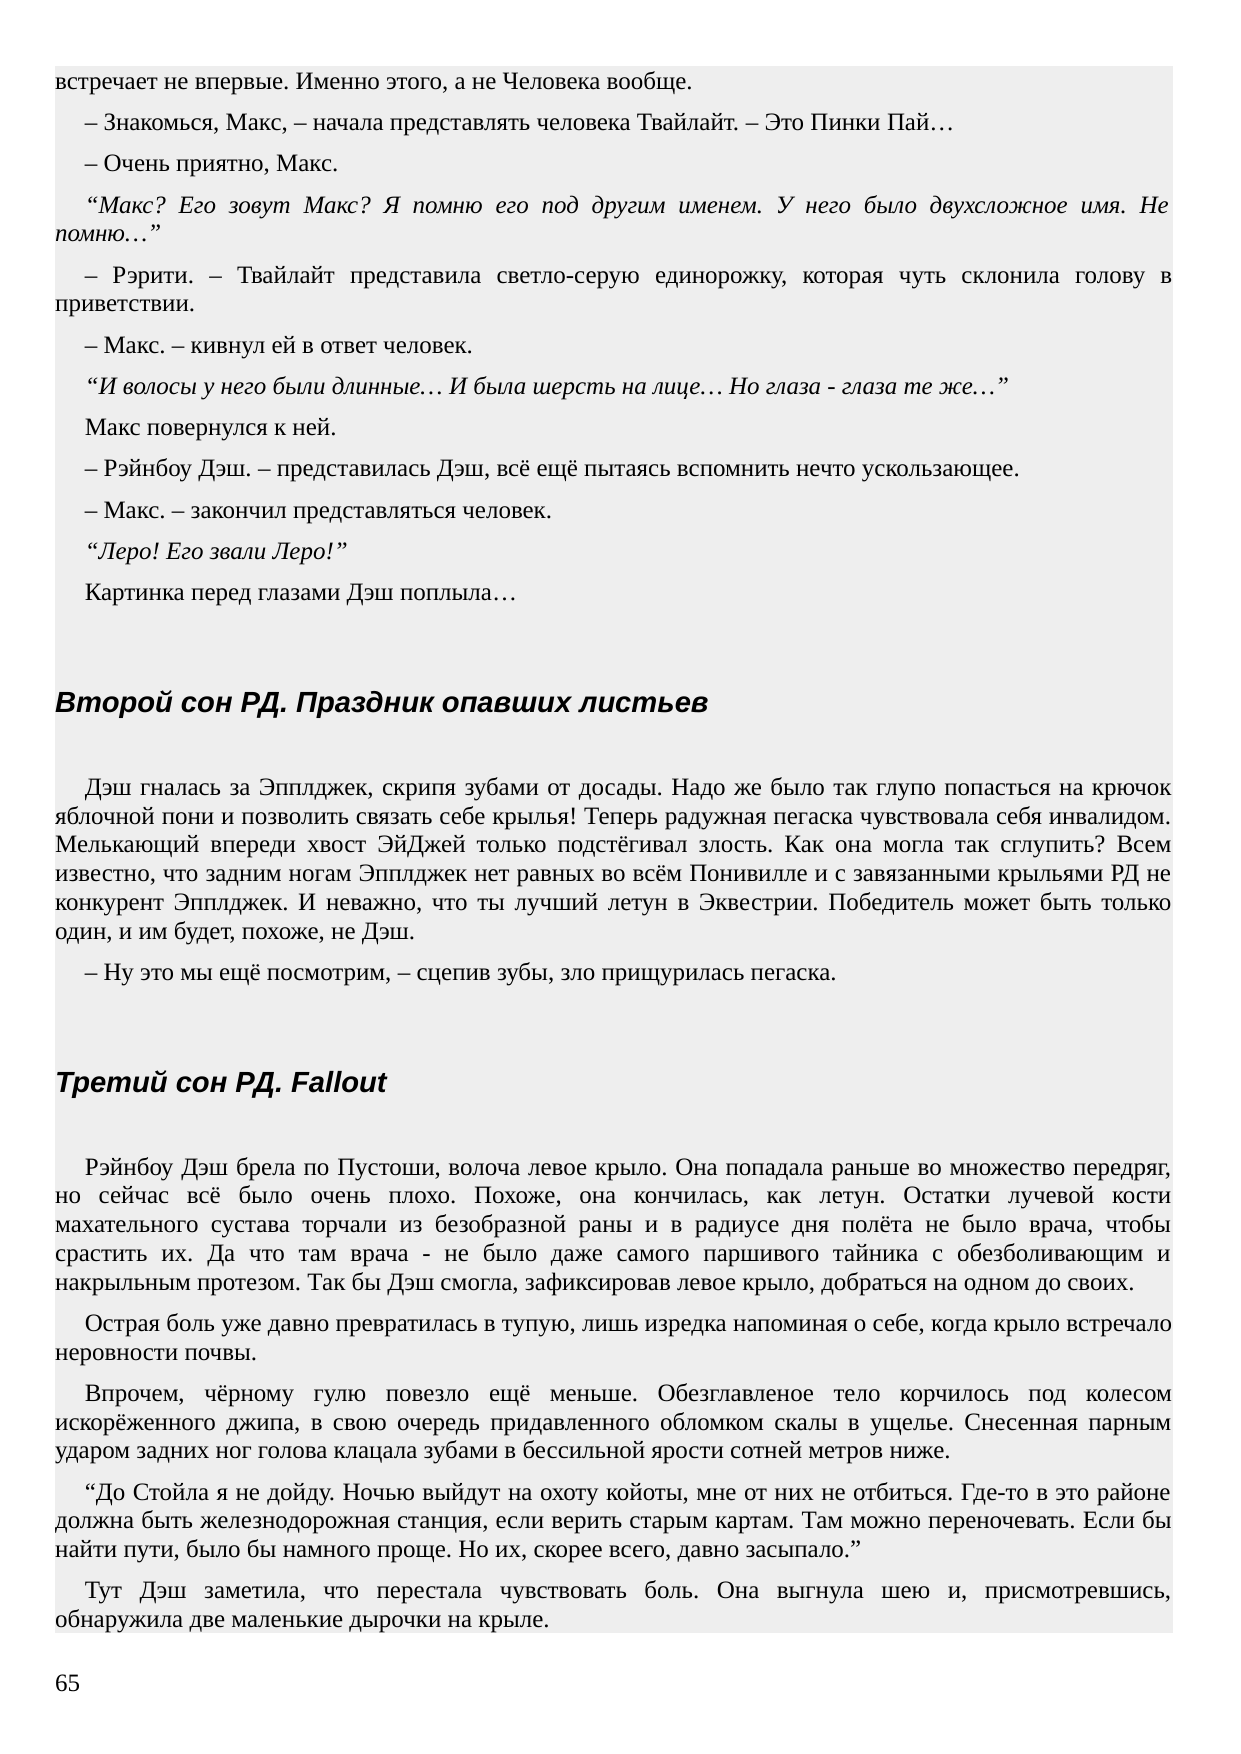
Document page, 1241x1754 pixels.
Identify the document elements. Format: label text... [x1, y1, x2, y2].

text – Знакомься, Макс, – начала представлять человека Твайлайт. – Это Пинки Пай… [55, 107, 1173, 136]
text “До Стойла я не дойду. Ночью выйдут на охоту койоты, мне от них не отбиться. Где-то в это районе должна быть железнодорожная станция, если верить старым картам. Там можно переночевать. Если бы найти пути, было бы намного проще. Но их, скорее всего, давно засыпало.” [55, 1477, 1173, 1563]
text Острая боль уже давно превратилась в тупую, лишь изредка напоминая о себе, когда крыло встречало неровности почвы. [55, 1308, 1173, 1366]
text Макс повернулся к ней. [55, 412, 1173, 441]
text – Макс. – закончил представляться человек. [55, 495, 1173, 523]
text “Леро! Его звали Леро!” [55, 536, 1173, 565]
text встречает не впервые. Именно этого, а не Человека вообще. [55, 66, 1173, 95]
text Тут Дэш заметила, что перестала чувствовать боль. Она выгнула шею и, присмотревшись, обнаружила две маленькие дырочки на крыле. [55, 1576, 1173, 1633]
text – Рэйнбоу Дэш. – представилась Дэш, всё ещё пытаясь вспомнить нечто ускользающее. [55, 453, 1173, 482]
subtitle Третий сон РД. Fallout [55, 1064, 1173, 1098]
text – Рэрити. – Твайлайт представила светло-серую единорожку, которая чуть склонила голову в приветствии. [55, 260, 1173, 317]
text Картинка перед глазами Дэш поплыла… [55, 577, 1173, 606]
text – Ну это мы ещё посмотрим, – сцепив зубы, зло прищурилась пегаска. [55, 957, 1173, 986]
text Впрочем, чёрному гулю повезло ещё меньше. Обезглавленое тело корчилось под колесом искорёженного джипа, в свою очередь придавленного обломком скалы в ущелье. Снесенная парным ударом задних ног голова клацала зубами в бессильной ярости сотней метров ниже. [55, 1378, 1173, 1464]
text – Очень приятно, Макс. [55, 148, 1173, 177]
text “Макс? Его зовут Макс? Я помню его под другим именем. У него было двухсложное имя. Не помню…” [55, 190, 1173, 247]
text “И волосы у него были длинные… И была шерсть на лице… Но глаза - глаза те же…” [55, 371, 1173, 400]
text – Макс. – кивнул ей в ответ человек. [55, 330, 1173, 358]
subtitle Второй сон РД. Праздник опавших листьев [55, 685, 1173, 718]
text Дэш гналась за Эпплджек, скрипя зубами от досады. Надо же было так глупо попасться на крючок яблочной пони и позволить связать себе крылья! Теперь радужная пегаска чувствовала себя инвалидом. Мелькающий впереди хвост ЭйДжей только подстёгивал злость. Как она могла так сглупить? Всем известно, что задним ногам Эпплджек нет равных во всём Понивилле и с завязанными крыльями РД не конкурент Эпплджек. И неважно, что ты лучший летун в Эквестрии. Победитель может быть только один, и им будет, похоже, не Дэш. [55, 772, 1173, 944]
text Рэйнбоу Дэш брела по Пустоши, волоча левое крыло. Она попадала раньше во множество передряг, но сейчас всё было очень плохо. Похоже, она кончилась, как летун. Остатки лучевой кости махательного сустава торчали из безобразной раны и в радиусе дня полёта не было врача, чтобы срастить их. Да что там врача - не было даже самого паршивого тайника с обезболивающим и накрыльным протезом. Так бы Дэш смогла, зафиксировав левое крыло, добраться на одном до своих. [55, 1152, 1173, 1296]
